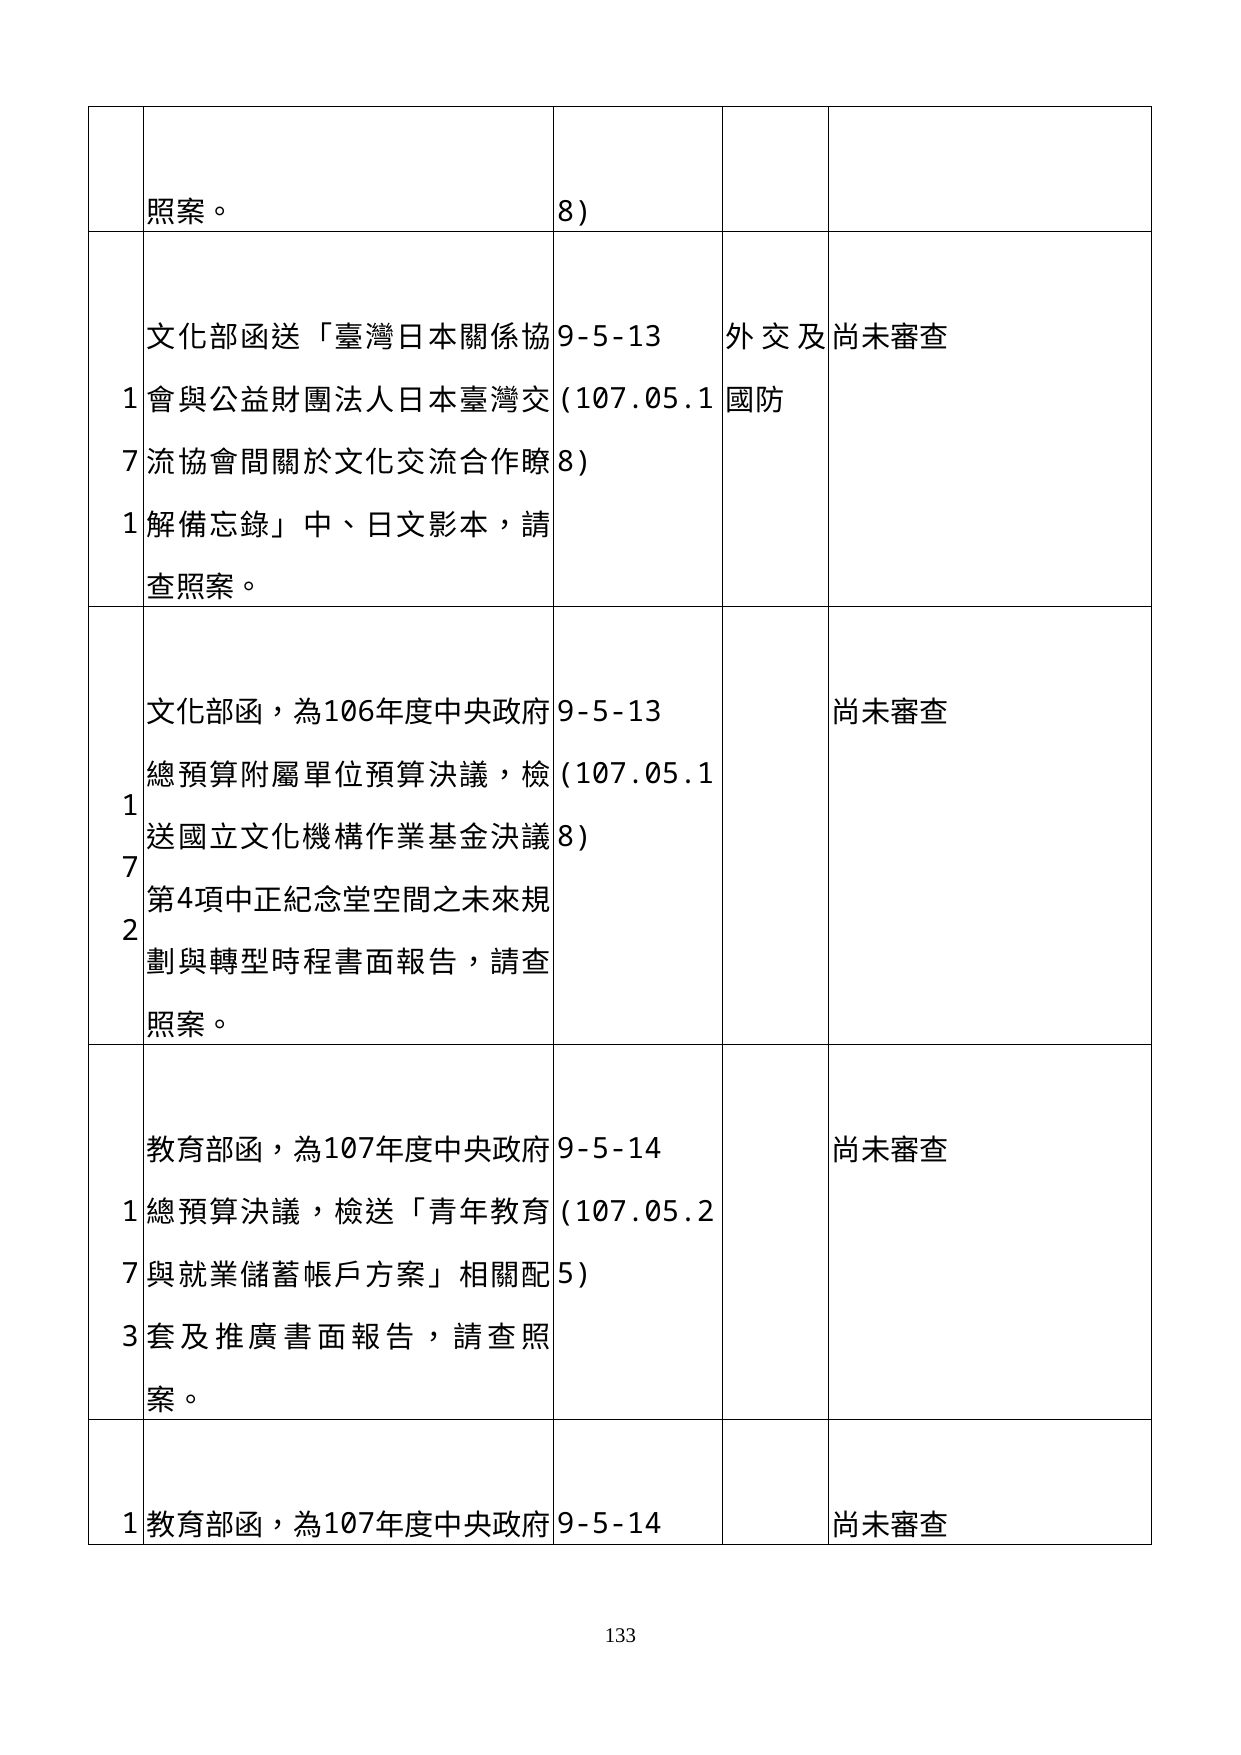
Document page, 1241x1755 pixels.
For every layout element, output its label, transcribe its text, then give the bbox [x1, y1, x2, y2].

table_cell 9-5-13 (107.05.18) [554, 232, 722, 606]
table_cell [723, 1045, 828, 1418]
table_cell [723, 1420, 828, 1543]
table_cell [89, 607, 143, 1043]
table_cell 9-5-14 (107.05.25) [554, 1045, 722, 1418]
table_cell 9-5-13 (107.05.18) [554, 607, 722, 1043]
table_cell [89, 232, 143, 606]
table_cell 尚未審查 [829, 1420, 1151, 1543]
table_cell 文化部函，為106年度中央政府總預算附屬單位預算決議，檢送國立文化機構作業基金決議第4項中正紀念堂空間之未來規劃與轉型時程書面報告，請查照案。 [144, 607, 553, 1043]
table_cell [89, 1045, 143, 1418]
table_cell 外交及國防 [723, 232, 828, 606]
table_cell 教育部函，為107年度中央政府總預算決議，檢送「青年教育與就業儲蓄帳戶方案」相關配套及推廣書面報告，請查照案。 [144, 1045, 553, 1418]
table_cell 尚未審查 [829, 232, 1151, 606]
table_cell [89, 107, 143, 231]
table_cell [829, 107, 1151, 231]
table_cell 照案。 [144, 107, 553, 231]
table_cell 尚未審查 [829, 1045, 1151, 1418]
table_cell [723, 607, 828, 1043]
table_cell [723, 107, 828, 231]
table_cell 文化部函送「臺灣日本關係協會與公益財團法人日本臺灣交流協會間關於文化交流合作瞭解備忘錄」中、日文影本，請查照案。 [144, 232, 553, 606]
table_cell 尚未審查 [829, 607, 1151, 1043]
table_cell 教育部函，為107年度中央政府 [144, 1420, 553, 1543]
table_cell 8) [554, 107, 722, 231]
table_cell [89, 1420, 143, 1543]
table_cell 9-5-14 [554, 1420, 722, 1543]
